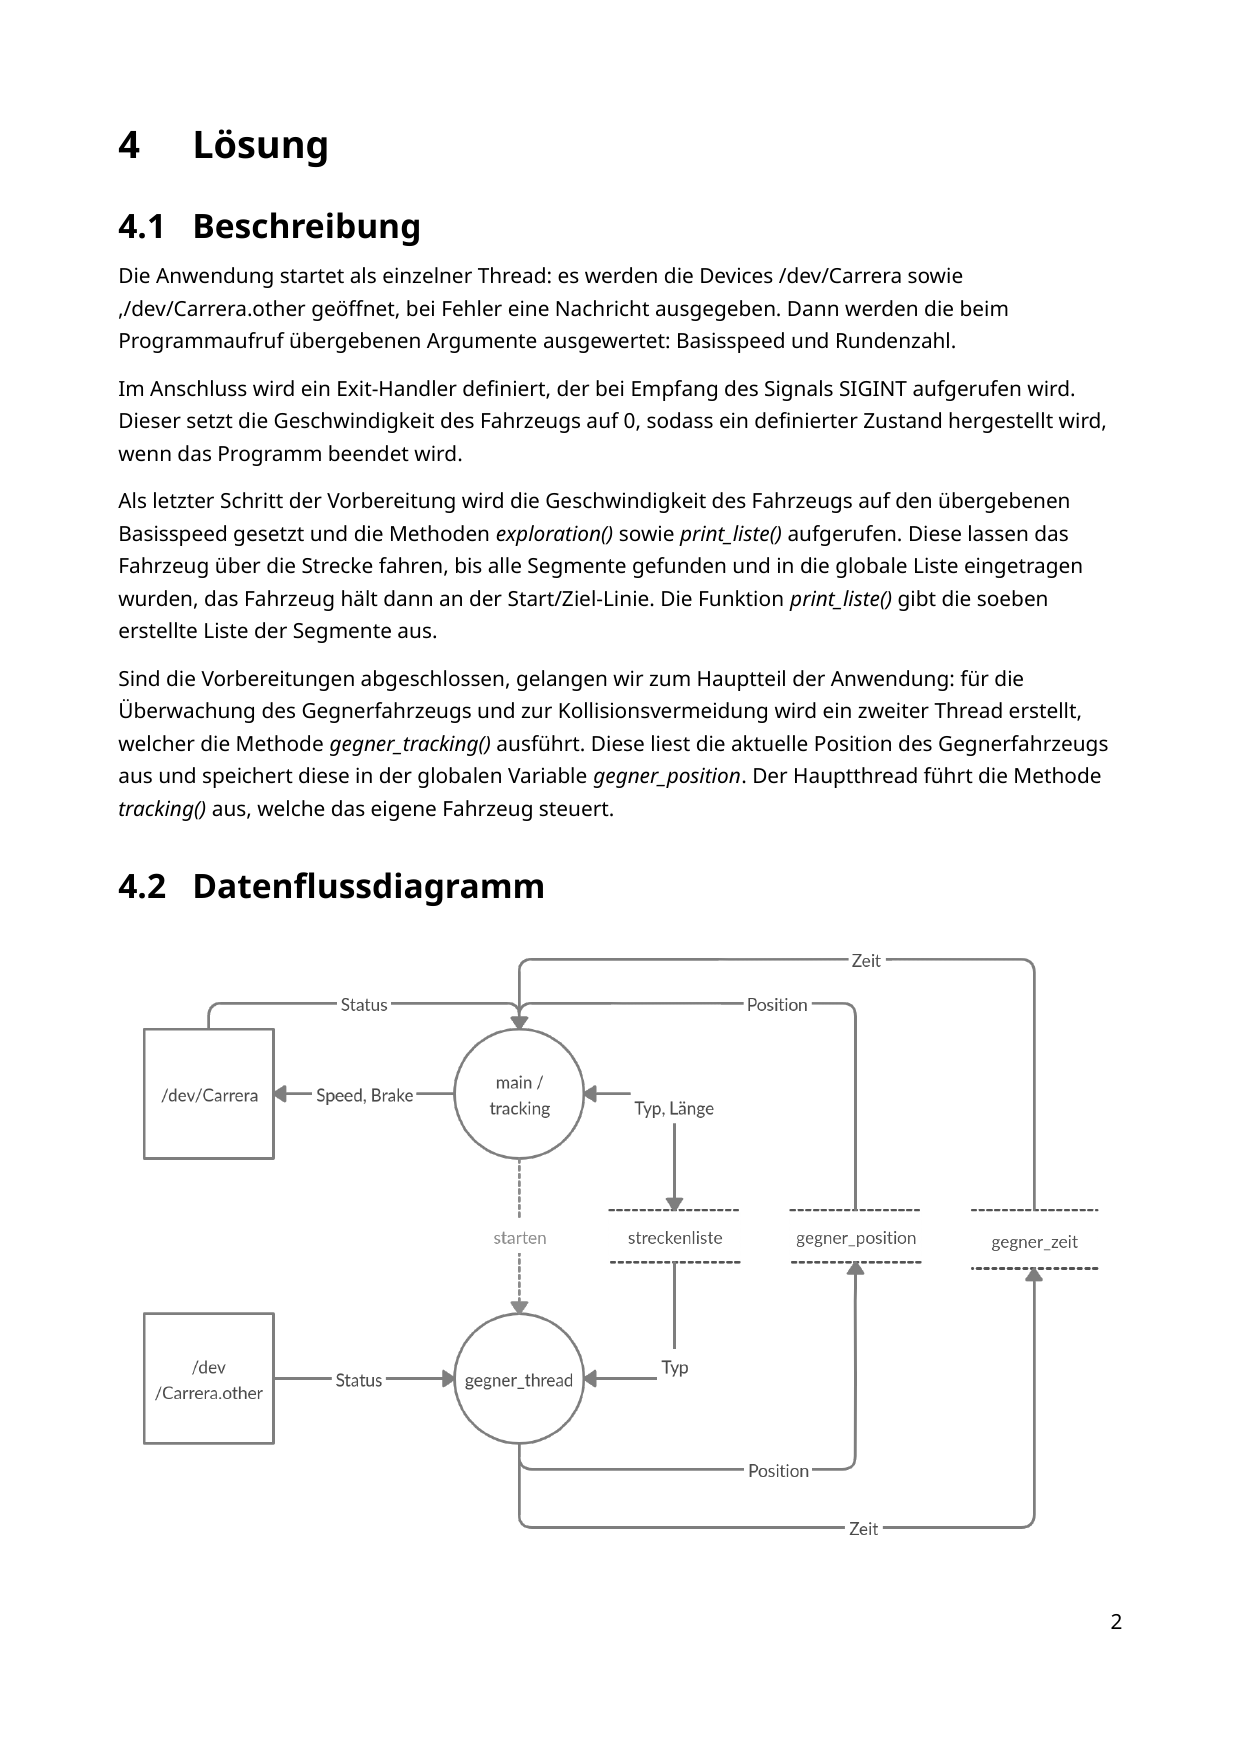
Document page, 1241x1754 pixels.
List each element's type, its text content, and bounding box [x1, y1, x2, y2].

text Die Anwendung startet als einzelner Thread: es werden die Devices /dev/Carrera sowie ‚/dev/Carrera.other geöffnet, bei Fehler eine Nachricht ausgegeben. Dann werden die beim Programmaufruf übergebenen Argumente ausgewertet: Basisspeed und Rundenzahl. [118, 261, 1122, 355]
text Als letzter Schritt der Vorbereitung wird die Geschwindigkeit des Fahrzeugs auf den übergebenen Basisspeed gesetzt und die Methoden exploration() sowie print_liste() aufgerufen. Diese lassen das Fahrzeug über die Strecke fahren, bis alle Segmente gefunden und in die globale Liste eingetragen wurden, das Fahrzeug hält dann an der Start/Ziel-Linie. Die Funktion print_liste() gibt die soeben erstellte Liste der Segmente aus. [118, 486, 1122, 645]
text Im Anschluss wird ein Exit-Handler definiert, der bei Empfang des Signals SIGINT aufgerufen wird. Dieser setzt die Geschwindigkeit des Fahrzeugs auf 0, sodass ein definierter Zustand hergestellt wird, wenn das Programm beendet wird. [118, 374, 1122, 467]
subtitle Datenflussdiagramm [118, 862, 1122, 908]
subtitle Lösung [118, 118, 1122, 170]
picture [118, 920, 1123, 1566]
text Sind die Vorbereitungen abgeschlossen, gelangen wir zum Hauptteil der Anwendung: für die Überwachung des Gegnerfahrzeugs und zur Kollisionsvermeidung wird ein zweiter Thread erstellt, welcher die Methode gegner_tracking() ausführt. Diese liest die aktuelle Position des Gegnerfahrzeugs aus und speichert diese in der globalen Variable gegner_position. Der Hauptthread führt die Methode tracking() aus, welche das eigene Fahrzeug steuert. [118, 664, 1122, 823]
subtitle Beschreibung [118, 203, 1122, 249]
